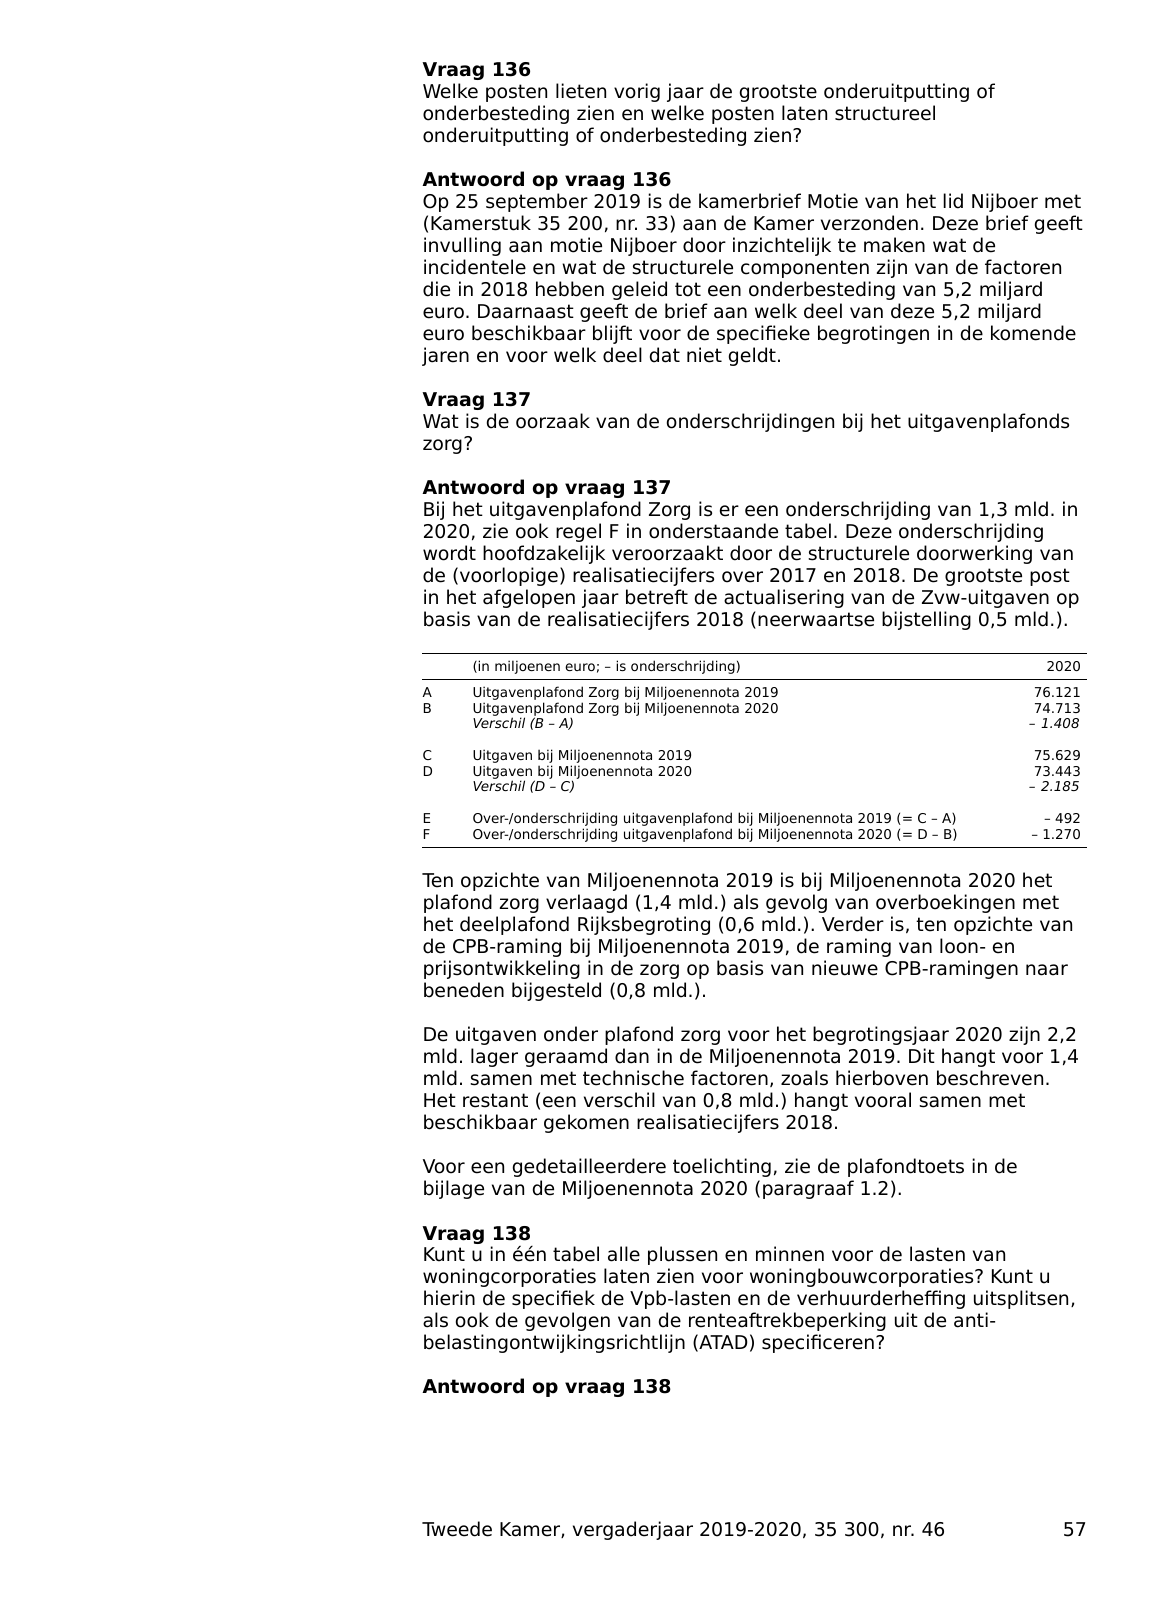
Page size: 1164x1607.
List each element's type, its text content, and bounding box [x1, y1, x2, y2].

text Antwoord op vraag 136 [422, 169, 1087, 191]
table_cell – 2.185 [975, 779, 1087, 795]
text Wat is de oorzaak van de onderschrijdingen bij het uitgavenplafonds zorg? [422, 411, 1087, 455]
table_cell 75.629 [975, 748, 1087, 763]
text Vraag 137 [422, 389, 1087, 411]
table_cell Verschil (B – A) [466, 716, 975, 732]
table_cell [466, 795, 975, 811]
text Vraag 136 [422, 59, 1087, 81]
table_header [422, 654, 466, 679]
table_cell 73.443 [975, 764, 1087, 779]
table_cell F [422, 826, 466, 847]
table_cell – 1.270 [975, 826, 1087, 847]
text Bij het uitgavenplafond Zorg is er een onderschrijding van 1,3 mld. in 2020, zie ook regel F in onderstaande tabel. Deze onderschrijding wordt hoofdzakelijk veroorzaakt door de structurele doorwerking van de (voorlopige) realisatiecijfers over 2017 en 2018. De grootste post in het afgelopen jaar betreft de actualisering van de Zvw-uitgaven op basis van de realisatiecijfers 2018 (neerwaartse bijstelling 0,5 mld.). [422, 499, 1087, 631]
table_cell [422, 732, 466, 748]
table_cell 74.713 [975, 701, 1087, 716]
table_header 2020 [975, 654, 1087, 679]
table_cell B [422, 701, 466, 716]
table_cell C [422, 748, 466, 763]
text Antwoord op vraag 138 [422, 1376, 1087, 1398]
table_cell Over-/onderschrijding uitgavenplafond bij Miljoenennota 2020 (= D – B) [466, 826, 975, 847]
text Vraag 138 [422, 1222, 1087, 1244]
text De uitgaven onder plafond zorg voor het begrotingsjaar 2020 zijn 2,2 mld. lager geraamd dan in de Miljoenennota 2019. Dit hangt voor 1,4 mld. samen met technische factoren, zoals hierboven beschreven. Het restant (een verschil van 0,8 mld.) hangt vooral samen met beschikbaar gekomen realisatiecijfers 2018. [422, 1024, 1087, 1134]
table_cell – 492 [975, 811, 1087, 826]
table_cell [466, 732, 975, 748]
table_cell Uitgaven bij Miljoenennota 2020 [466, 764, 975, 779]
table_cell [422, 779, 466, 795]
table_cell [422, 716, 466, 732]
text Ten opzichte van Miljoenennota 2019 is bij Miljoenennota 2020 het plafond zorg verlaagd (1,4 mld.) als gevolg van overboekingen met het deelplafond Rijksbegroting (0,6 mld.). Verder is, ten opzichte van de CPB-raming bij Miljoenennota 2019, de raming van loon- en prijsontwikkeling in de zorg op basis van nieuwe CPB-ramingen naar beneden bijgesteld (0,8 mld.). [422, 870, 1087, 1002]
text Antwoord op vraag 137 [422, 477, 1087, 499]
table_cell Uitgavenplafond Zorg bij Miljoenennota 2020 [466, 701, 975, 716]
table_cell [422, 795, 466, 811]
text Op 25 september 2019 is de kamerbrief Motie van het lid Nijboer met (Kamerstuk 35 200, nr. 33) aan de Kamer verzonden. Deze brief geeft invulling aan motie Nijboer door inzichtelijk te maken wat de incidentele en wat de structurele componenten zijn van de factoren die in 2018 hebben geleid tot een onderbesteding van 5,2 miljard euro. Daarnaast geeft de brief aan welk deel van deze 5,2 miljard euro beschikbaar blijft voor de specifieke begrotingen in de komende jaren en voor welk deel dat niet geldt. [422, 191, 1087, 367]
table_cell [975, 795, 1087, 811]
table_header (in miljoenen euro; – is onderschrijding) [466, 654, 975, 679]
table_cell D [422, 764, 466, 779]
table_cell 76.121 [975, 680, 1087, 701]
table_cell Over-/onderschrijding uitgavenplafond bij Miljoenennota 2019 (= C – A) [466, 811, 975, 826]
text Kunt u in één tabel alle plussen en minnen voor de lasten van woningcorporaties laten zien voor woningbouwcorporaties? Kunt u hierin de specifiek de Vpb-lasten en de verhuurderheffing uitsplitsen, als ook de gevolgen van de renteaftrekbeperking uit de anti-belastingontwijkingsrichtlijn (ATAD) specificeren? [422, 1244, 1087, 1354]
table_cell [975, 732, 1087, 748]
table_cell Uitgaven bij Miljoenennota 2019 [466, 748, 975, 763]
table_cell A [422, 680, 466, 701]
table_cell E [422, 811, 466, 826]
table_cell – 1.408 [975, 716, 1087, 732]
table_cell Uitgavenplafond Zorg bij Miljoenennota 2019 [466, 680, 975, 701]
text Welke posten lieten vorig jaar de grootste onderuitputting of onderbesteding zien en welke posten laten structureel onderuitputting of onderbesteding zien? [422, 81, 1087, 147]
text Voor een gedetailleerdere toelichting, zie de plafondtoets in de bijlage van de Miljoenennota 2020 (paragraaf 1.2). [422, 1156, 1087, 1200]
table_cell Verschil (D – C) [466, 779, 975, 795]
